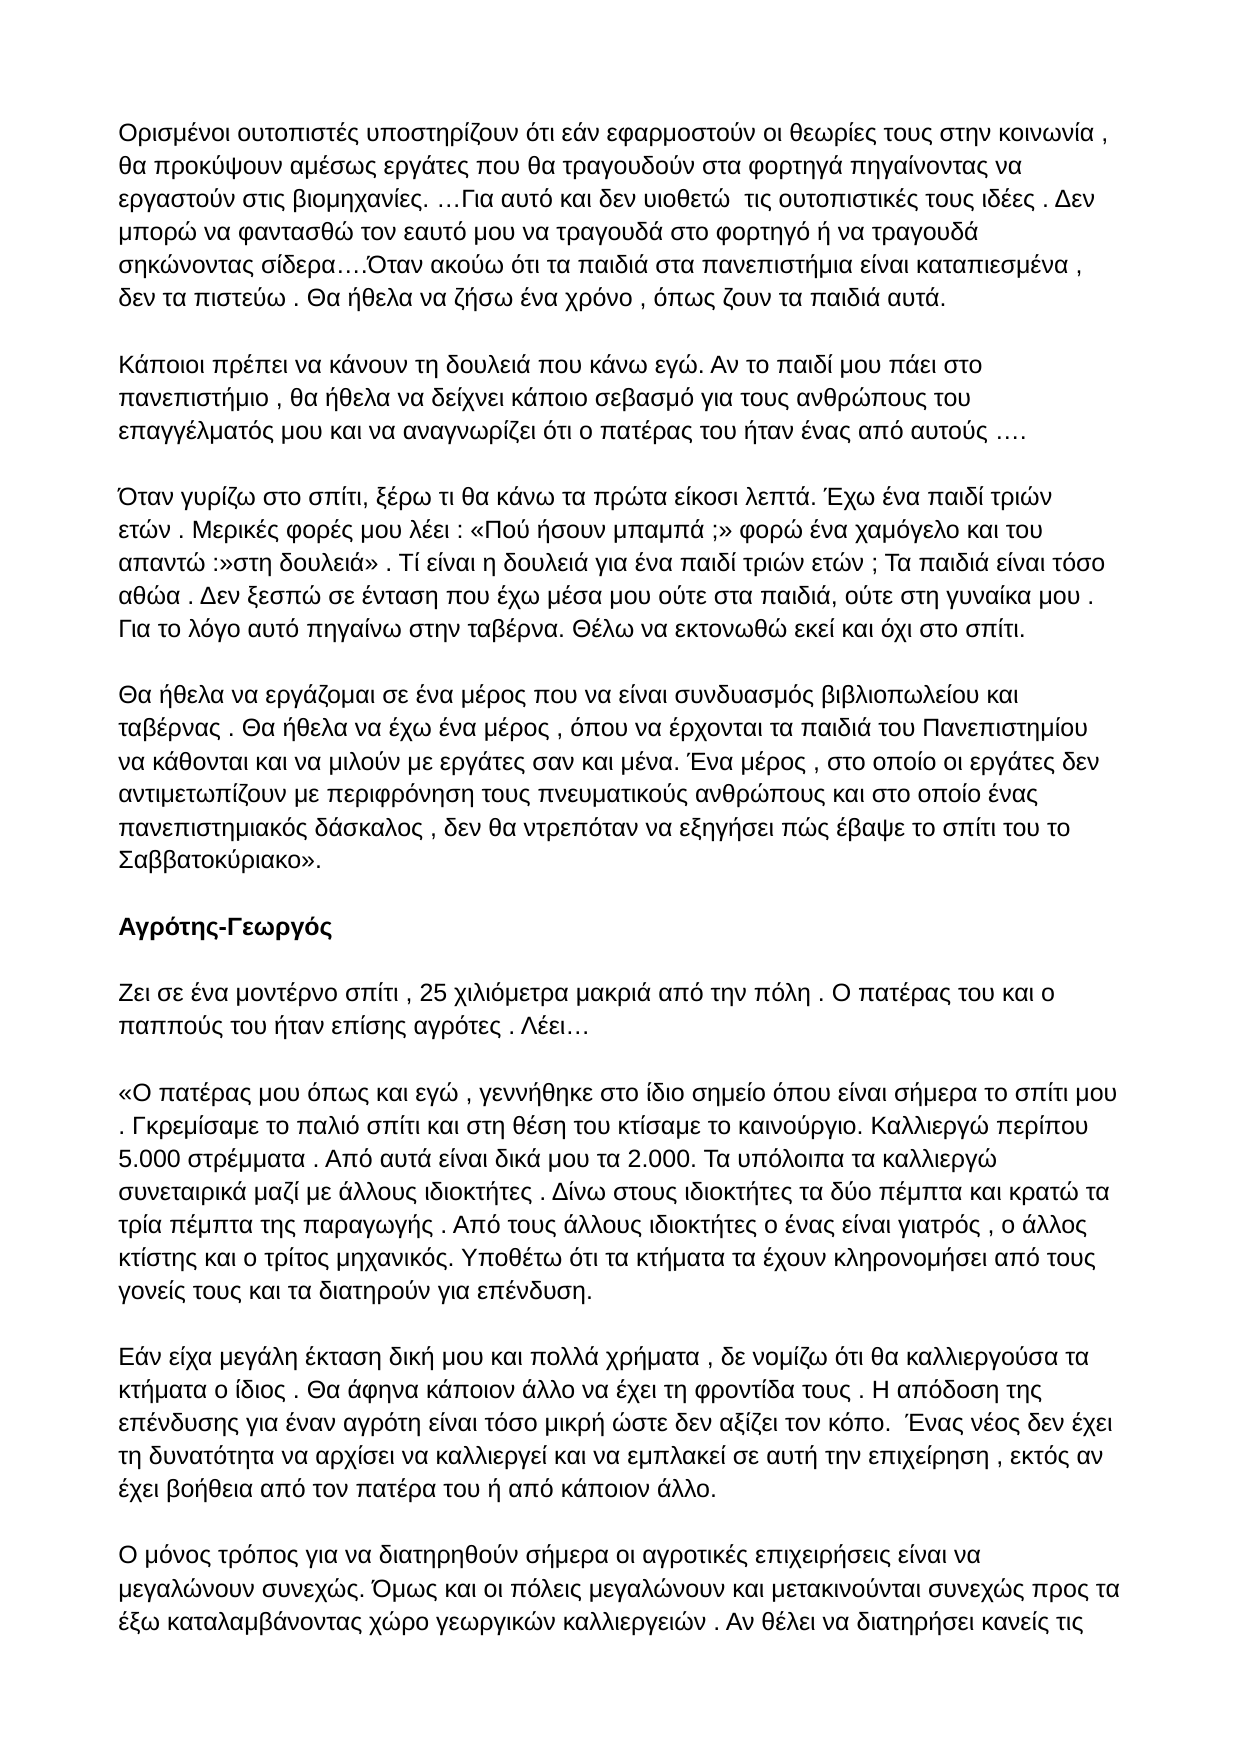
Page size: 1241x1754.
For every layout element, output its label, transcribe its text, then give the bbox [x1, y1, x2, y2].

text «Ο πατέρας μου όπως και εγώ , γεννήθηκε στο ίδιο σημείο όπου είναι σήμερα το σπίτι μου . Γκρεμίσαμε το παλιό σπίτι και στη θέση του κτίσαμε το καινούργιο. Καλλιεργώ περίπου 5.000 στρέμματα . Από αυτά είναι δικά μου τα 2.000. Τα υπόλοιπα τα καλλιεργώ συνεταιρικά μαζί με άλλους ιδιοκτήτες . Δίνω στους ιδιοκτήτες τα δύο πέμπτα και κρατώ τα τρία πέμπτα της παραγωγής . Από τους άλλους ιδιοκτήτες ο ένας είναι γιατρός , ο άλλος κτίστης και ο τρίτος μηχανικός. Υποθέτω ότι τα κτήματα τα έχουν κληρονομήσει από τους γονείς τους και τα διατηρούν για επένδυση. [118, 1078, 1122, 1304]
text Θα ήθελα να εργάζομαι σε ένα μέρος που να είναι συνδυασμός βιβλιοπωλείου και ταβέρνας . Θα ήθελα να έχω ένα μέρος , όπου να έρχονται τα παιδιά του Πανεπιστημίου να κάθονται και να μιλούν με εργάτες σαν και μένα. Ένα μέρος , στο οποίο οι εργάτες δεν αντιμετωπίζουν με περιφρόνηση τους πνευματικούς ανθρώπους και στο οποίο ένας πανεπιστημιακός δάσκαλος , δεν θα ντρεπόταν να εξηγήσει πώς έβαψε το σπίτι του το Σαββατοκύριακο». [118, 680, 1122, 874]
text Όταν γυρίζω στο σπίτι, ξέρω τι θα κάνω τα πρώτα είκοσι λεπτά. Έχω ένα παιδί τριών ετών . Μερικές φορές μου λέει : «Πού ήσουν μπαμπά ;» φορώ ένα χαμόγελο και του απαντώ :»στη δουλειά» . Τί είναι η δουλειά για ένα παιδί τριών ετών ; Τα παιδιά είναι τόσο αθώα . Δεν ξεσπώ σε ένταση που έχω μέσα μου ούτε στα παιδιά, ούτε στη γυναίκα μου . Για το λόγο αυτό πηγαίνω στην ταβέρνα. Θέλω να εκτονωθώ εκεί και όχι στο σπίτι. [118, 482, 1122, 643]
text Ορισμένοι ουτοπιστές υποστηρίζουν ότι εάν εφαρμοστούν οι θεωρίες τους στην κοινωνία , θα προκύψουν αμέσως εργάτες που θα τραγουδούν στα φορτηγά πηγαίνοντας να εργαστούν στις βιομηχανίες. …Για αυτό και δεν υιοθετώ τις ουτοπιστικές τους ιδέες . Δεν μπορώ να φαντασθώ τον εαυτό μου να τραγουδά στο φορτηγό ή να τραγουδά σηκώνοντας σίδερα….Όταν ακούω ότι τα παιδιά στα πανεπιστήμια είναι καταπιεσμένα , δεν τα πιστεύω . Θα ήθελα να ζήσω ένα χρόνο , όπως ζουν τα παιδιά αυτά. [118, 118, 1122, 312]
text Κάποιοι πρέπει να κάνουν τη δουλειά που κάνω εγώ. Αν το παιδί μου πάει στο πανεπιστήμιο , θα ήθελα να δείχνει κάποιο σεβασμό για τους ανθρώπους του επαγγέλματός μου και να αναγνωρίζει ότι ο πατέρας του ήταν ένας από αυτούς …. [118, 349, 1122, 444]
text Εάν είχα μεγάλη έκταση δική μου και πολλά χρήματα , δε νομίζω ότι θα καλλιεργούσα τα κτήματα ο ίδιος . Θα άφηνα κάποιον άλλο να έχει τη φροντίδα τους . Η απόδοση της επένδυσης για έναν αγρότη είναι τόσο μικρή ώστε δεν αξίζει τον κόπο. Ένας νέος δεν έχει τη δυνατότητα να αρχίσει να καλλιεργεί και να εμπλακεί σε αυτή την επιχείρηση , εκτός αν έχει βοήθεια από τον πατέρα του ή από κάποιον άλλο. [118, 1342, 1122, 1503]
text Ζει σε ένα μοντέρνο σπίτι , 25 χιλιόμετρα μακριά από την πόλη . Ο πατέρας του και ο παππούς του ήταν επίσης αγρότες . Λέει… [118, 978, 1122, 1040]
text Ο μόνος τρόπος για να διατηρηθούν σήμερα οι αγροτικές επιχειρήσεις είναι να μεγαλώνουν συνεχώς. Όμως και οι πόλεις μεγαλώνουν και μετακινούνται συνεχώς προς τα έξω καταλαμβάνοντας χώρο γεωργικών καλλιεργειών . Αν θέλει να διατηρήσει κανείς τις [118, 1541, 1122, 1635]
text Αγρότης-Γεωργός [118, 912, 1122, 941]
